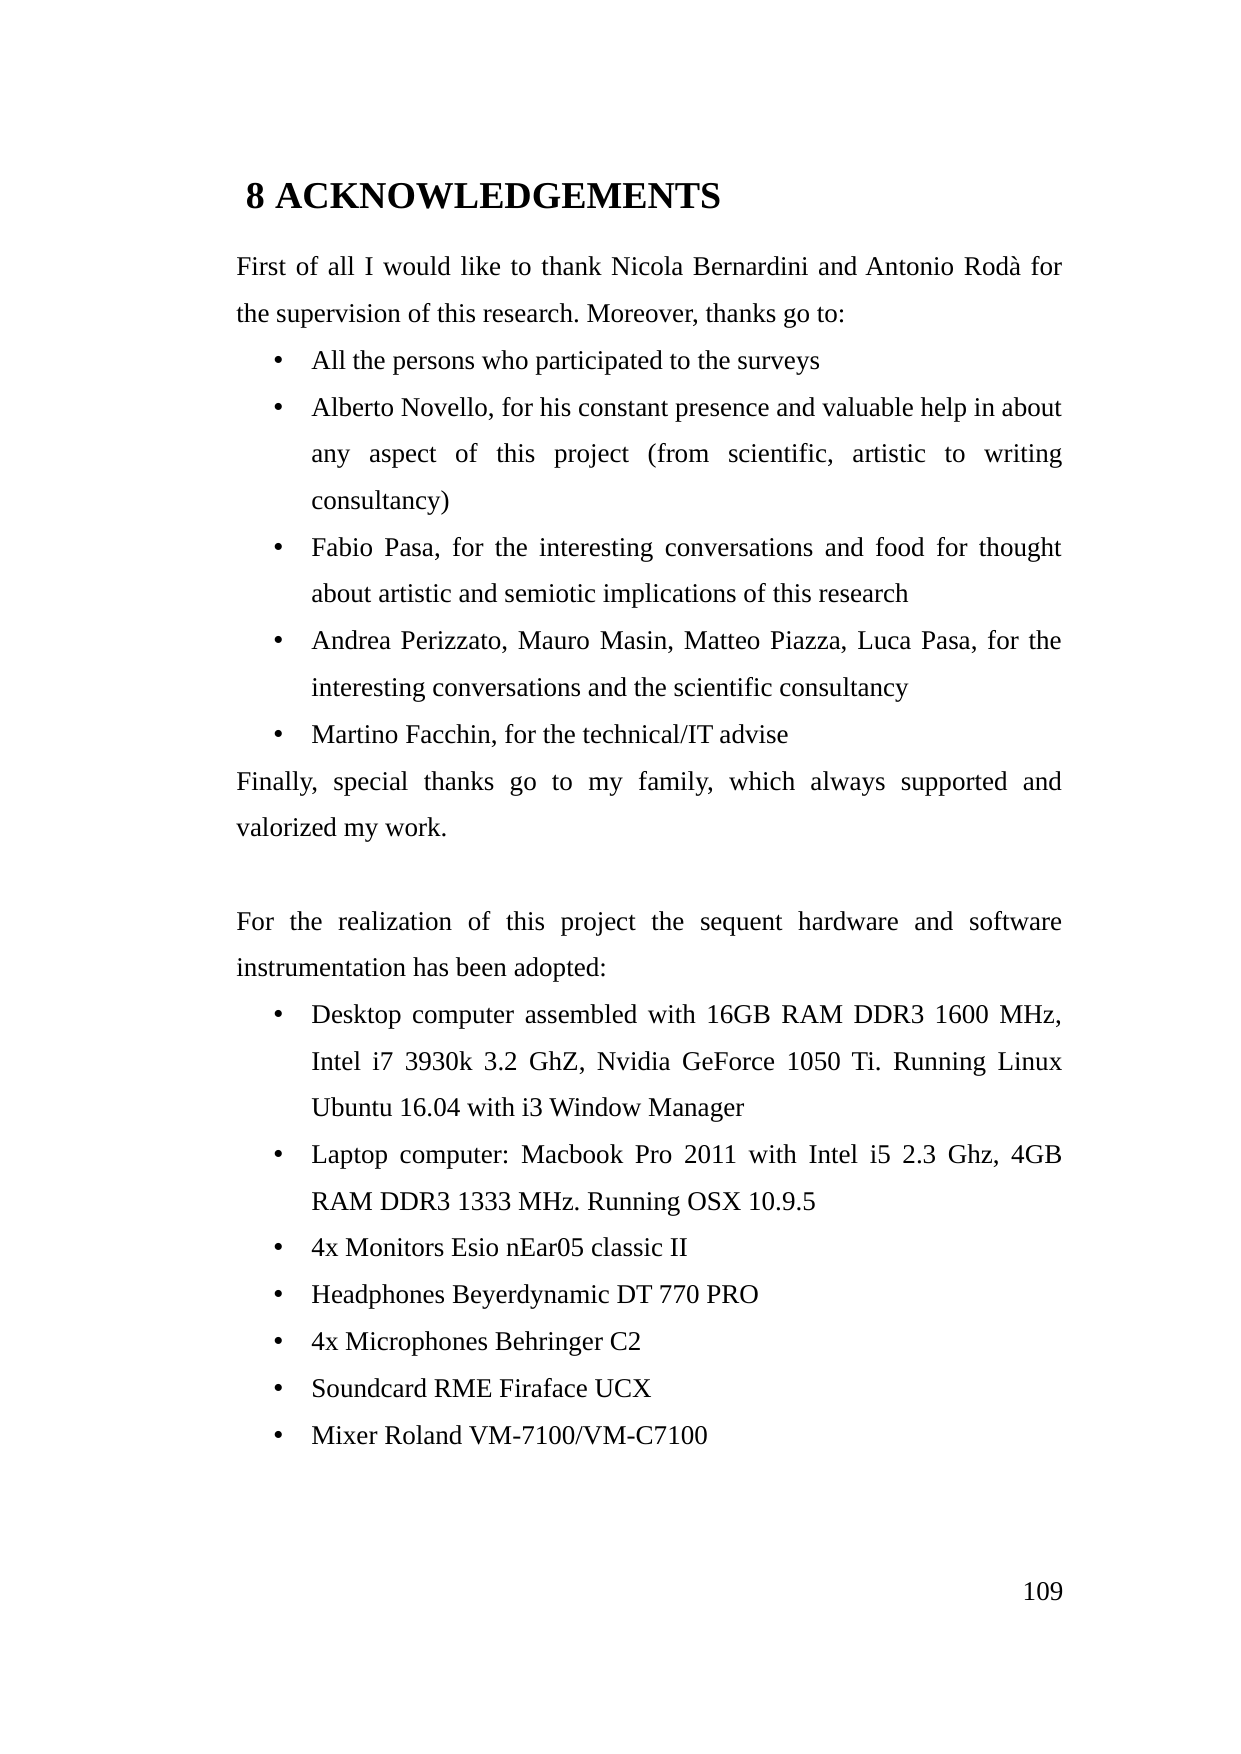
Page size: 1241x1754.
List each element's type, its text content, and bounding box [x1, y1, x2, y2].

list Andrea Perizzato, Mauro Masin, Matteo Piazza, Luca Pasa, for the interesting conversations and the scientific consultancy [274, 624, 1063, 702]
list 4x Monitors Esio nEar05 classic II [274, 1231, 1063, 1263]
list Desktop computer assembled with 16GB RAM DDR3 1600 MHz, Intel i7 3930k 3.2 GhZ, Nvidia GeForce 1050 Ti. Running Linux Ubuntu 16.04 with i3 Window Manager [274, 998, 1063, 1122]
list Mixer Roland VM-7100/VM-C7100 [274, 1419, 1063, 1450]
subtitle ACKNOWLEDGEMENTS [236, 173, 1063, 216]
list Martino Facchin, for the technical/IT advise [274, 718, 1063, 749]
list Headphones Beyerdynamic DT 770 PRO [274, 1278, 1063, 1309]
list Soundcard RME Firaface UCX [274, 1372, 1063, 1403]
list Laptop computer: Macbook Pro 2011 with Intel i5 2.3 Ghz, 4GB RAM DDR3 1333 MHz. Running OSX 10.9.5 [274, 1138, 1063, 1216]
list 4x Microphones Behringer C2 [274, 1325, 1063, 1356]
list Alberto Novello, for his constant presence and valuable help in about any aspect of this project (from scientific, artistic to writing consultancy) [274, 391, 1063, 515]
text First of all I would like to thank Nicola Bernardini and Antonio Rodà for the supervision of this research. Moreover, thanks go to: [236, 251, 1063, 328]
list For the realization of this project the sequent hardware and software instrumentation has been adopted: [236, 904, 1063, 982]
text Finally, special thanks go to my family, which always supported and valorized my work. [236, 764, 1063, 842]
list Fabio Pasa, for the interesting conversations and food for thought about artistic and semiotic implications of this research [274, 531, 1063, 609]
list All the persons who participated to the surveys [274, 344, 1063, 375]
